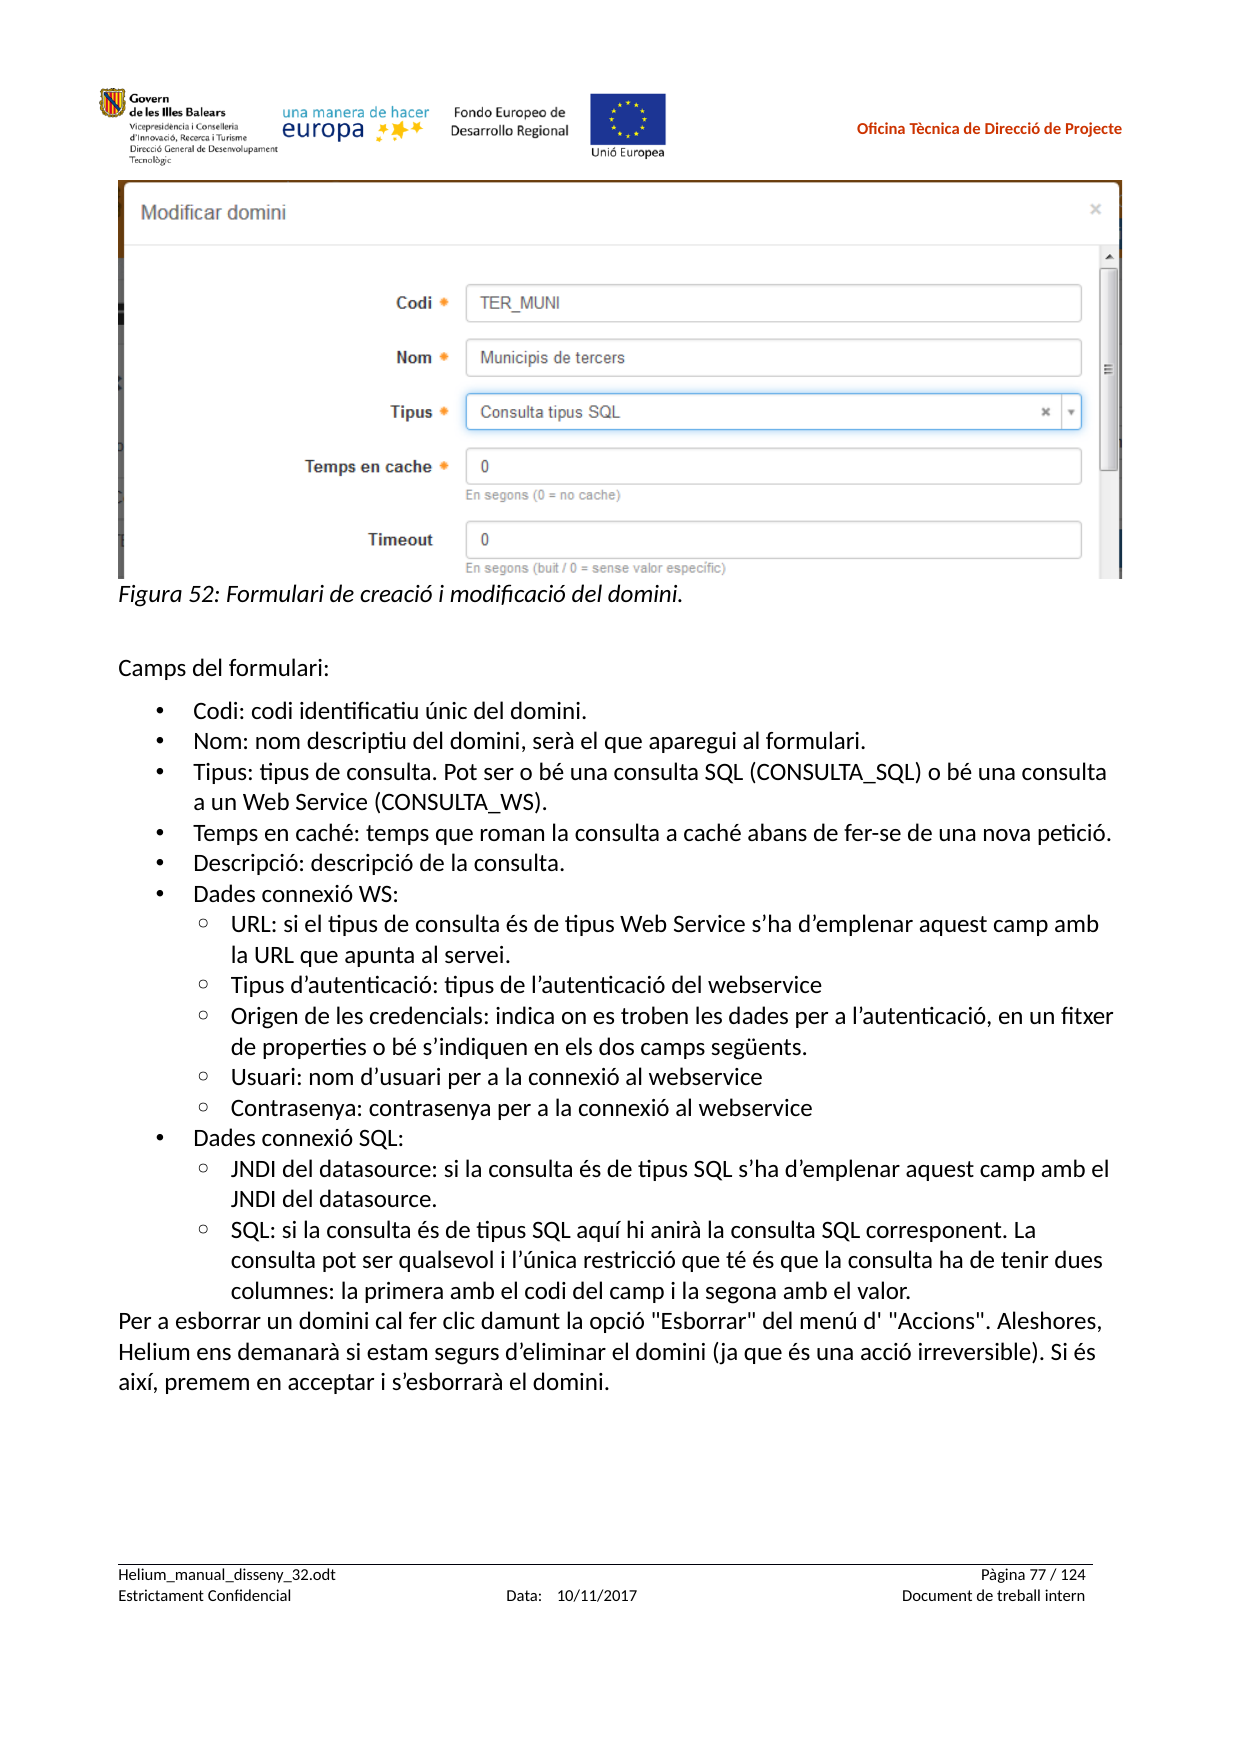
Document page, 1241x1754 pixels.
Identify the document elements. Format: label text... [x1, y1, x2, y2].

text Per a esborrar un domini cal fer clic damunt la opció "Esborrar" del menú d' "Accions". Aleshores, Helium ens demanarà si estam segurs d’eliminar el domini (ja que és una acció irreversible). Si és així, premem en acceptar i s’esborrarà el domini. [118, 1305, 1122, 1397]
picture [99, 87, 668, 166]
picture [118, 180, 1123, 579]
text Figura 52: Formulari de creació i modificació del domini. [118, 579, 1122, 609]
list URL: si el tipus de consulta és de tipus Web Service s’ha d’emplenar aquest camp amb la URL que apunta al servei. [193, 909, 1122, 970]
list Usuari: nom d’usuari per a la connexió al webservice [193, 1061, 1122, 1092]
list Contrasenya: contrasenya per a la connexió al webservice [193, 1092, 1122, 1122]
list Dades connexió SQL: [156, 1122, 1122, 1153]
list Descripció: descripció de la consulta. [156, 848, 1122, 878]
list Nom: nom descriptiu del domini, serà el que aparegui al formulari. [156, 726, 1122, 756]
text Camps del formulari: [118, 652, 1122, 682]
list SQL: si la consulta és de tipus SQL aquí hi anirà la consulta SQL corresponent. La consulta pot ser qualsevol i l’única restricció que té és que la consulta ha de tenir dues columnes: la primera amb el codi del camp i la segona amb el valor. [193, 1214, 1122, 1305]
list Temps en caché: temps que roman la consulta a caché abans de fer-se de una nova petició. [156, 817, 1122, 848]
list Tipus: tipus de consulta. Pot ser o bé una consulta SQL (CONSULTA_SQL) o bé una consulta a un Web Service (CONSULTA_WS). [156, 756, 1122, 817]
list JNDI del datasource: si la consulta és de tipus SQL s’ha d’emplenar aquest camp amb el JNDI del datasource. [193, 1153, 1122, 1214]
list Tipus d’autenticació: tipus de l’autenticació del webservice [193, 970, 1122, 1000]
list Origen de les credencials: indica on es troben les dades per a l’autenticació, en un fitxer de properties o bé s’indiquen en els dos camps següents. [193, 1000, 1122, 1061]
list Codi: codi identificatiu únic del domini. [156, 695, 1122, 726]
list Dades connexió WS: [156, 878, 1122, 909]
